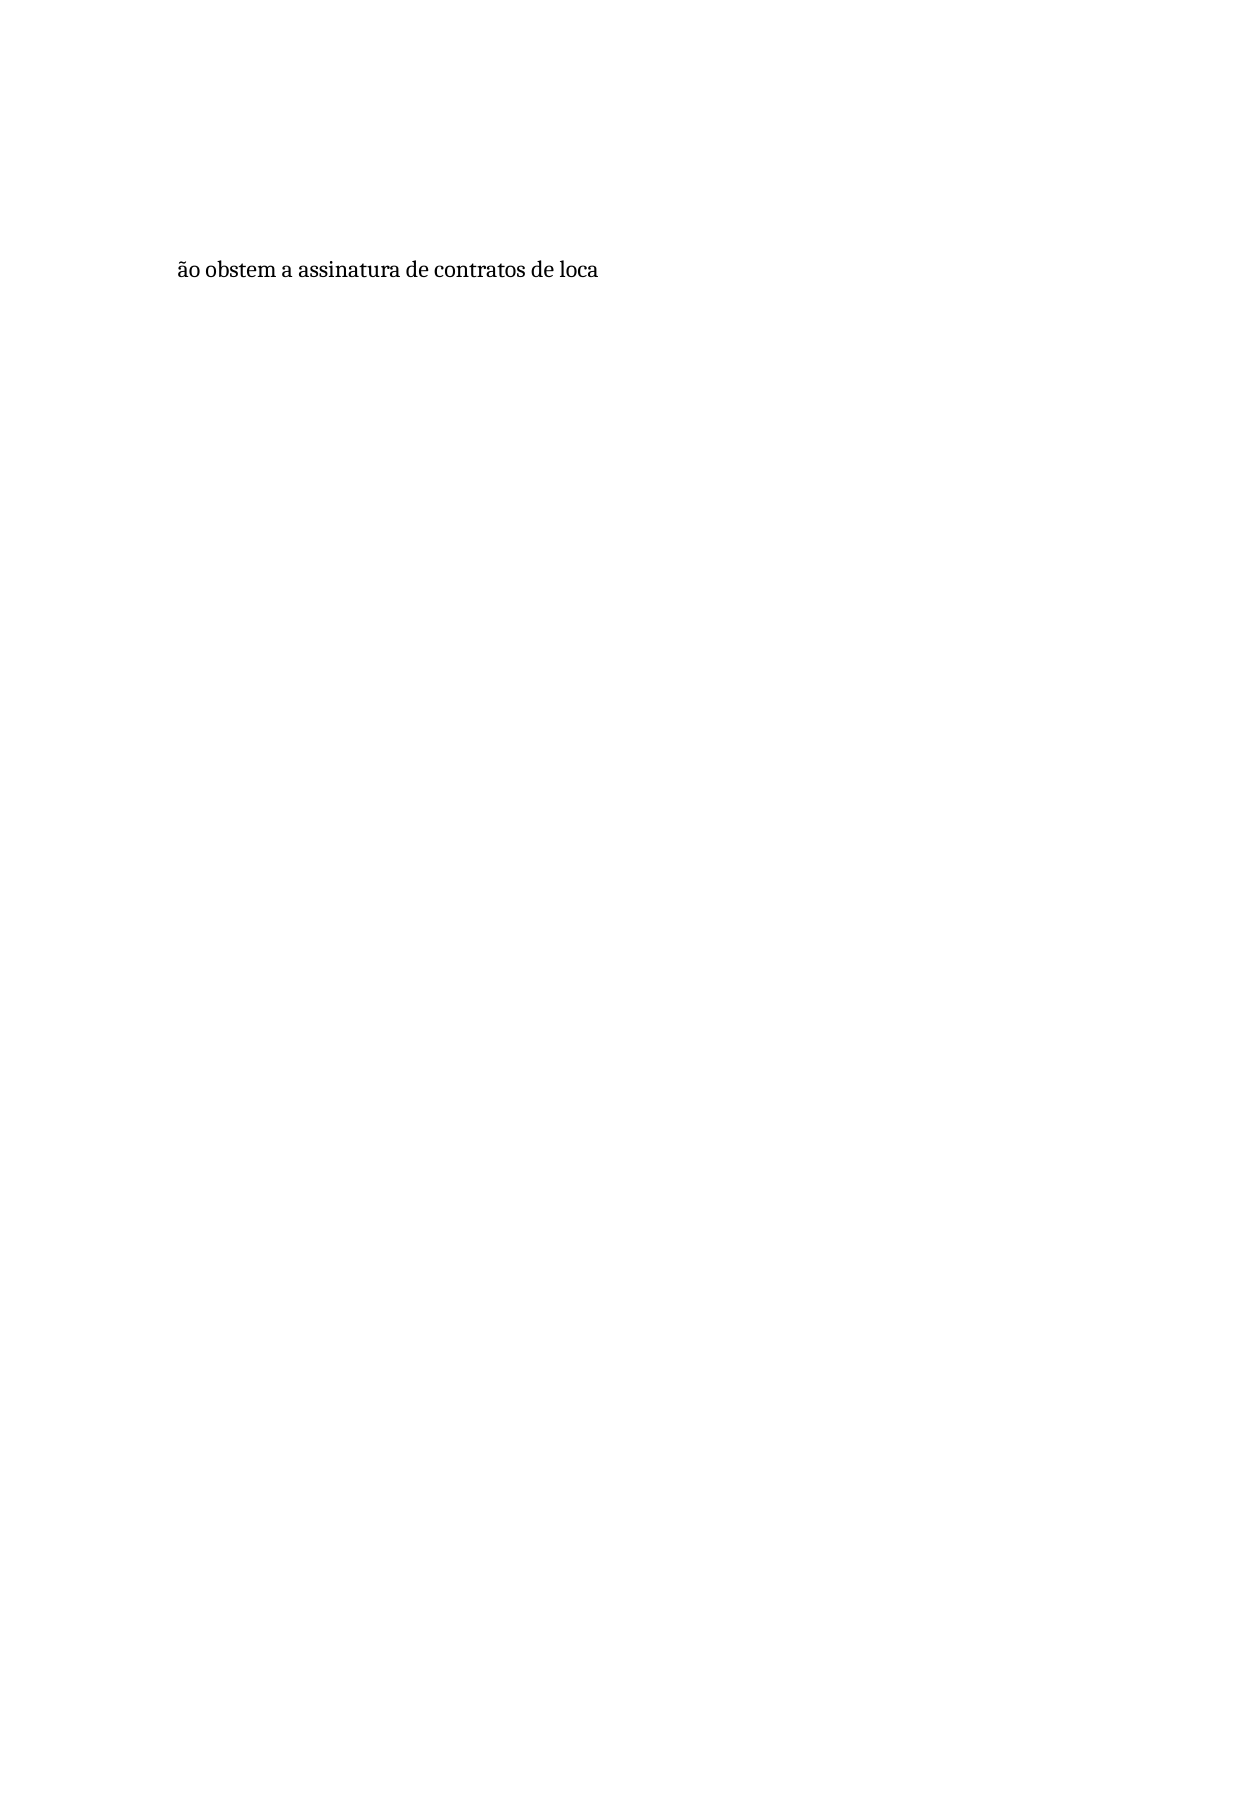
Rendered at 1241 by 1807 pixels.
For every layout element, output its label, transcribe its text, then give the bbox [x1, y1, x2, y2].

text ão obstem a assinatura de contratos de loca [177, 255, 1069, 283]
